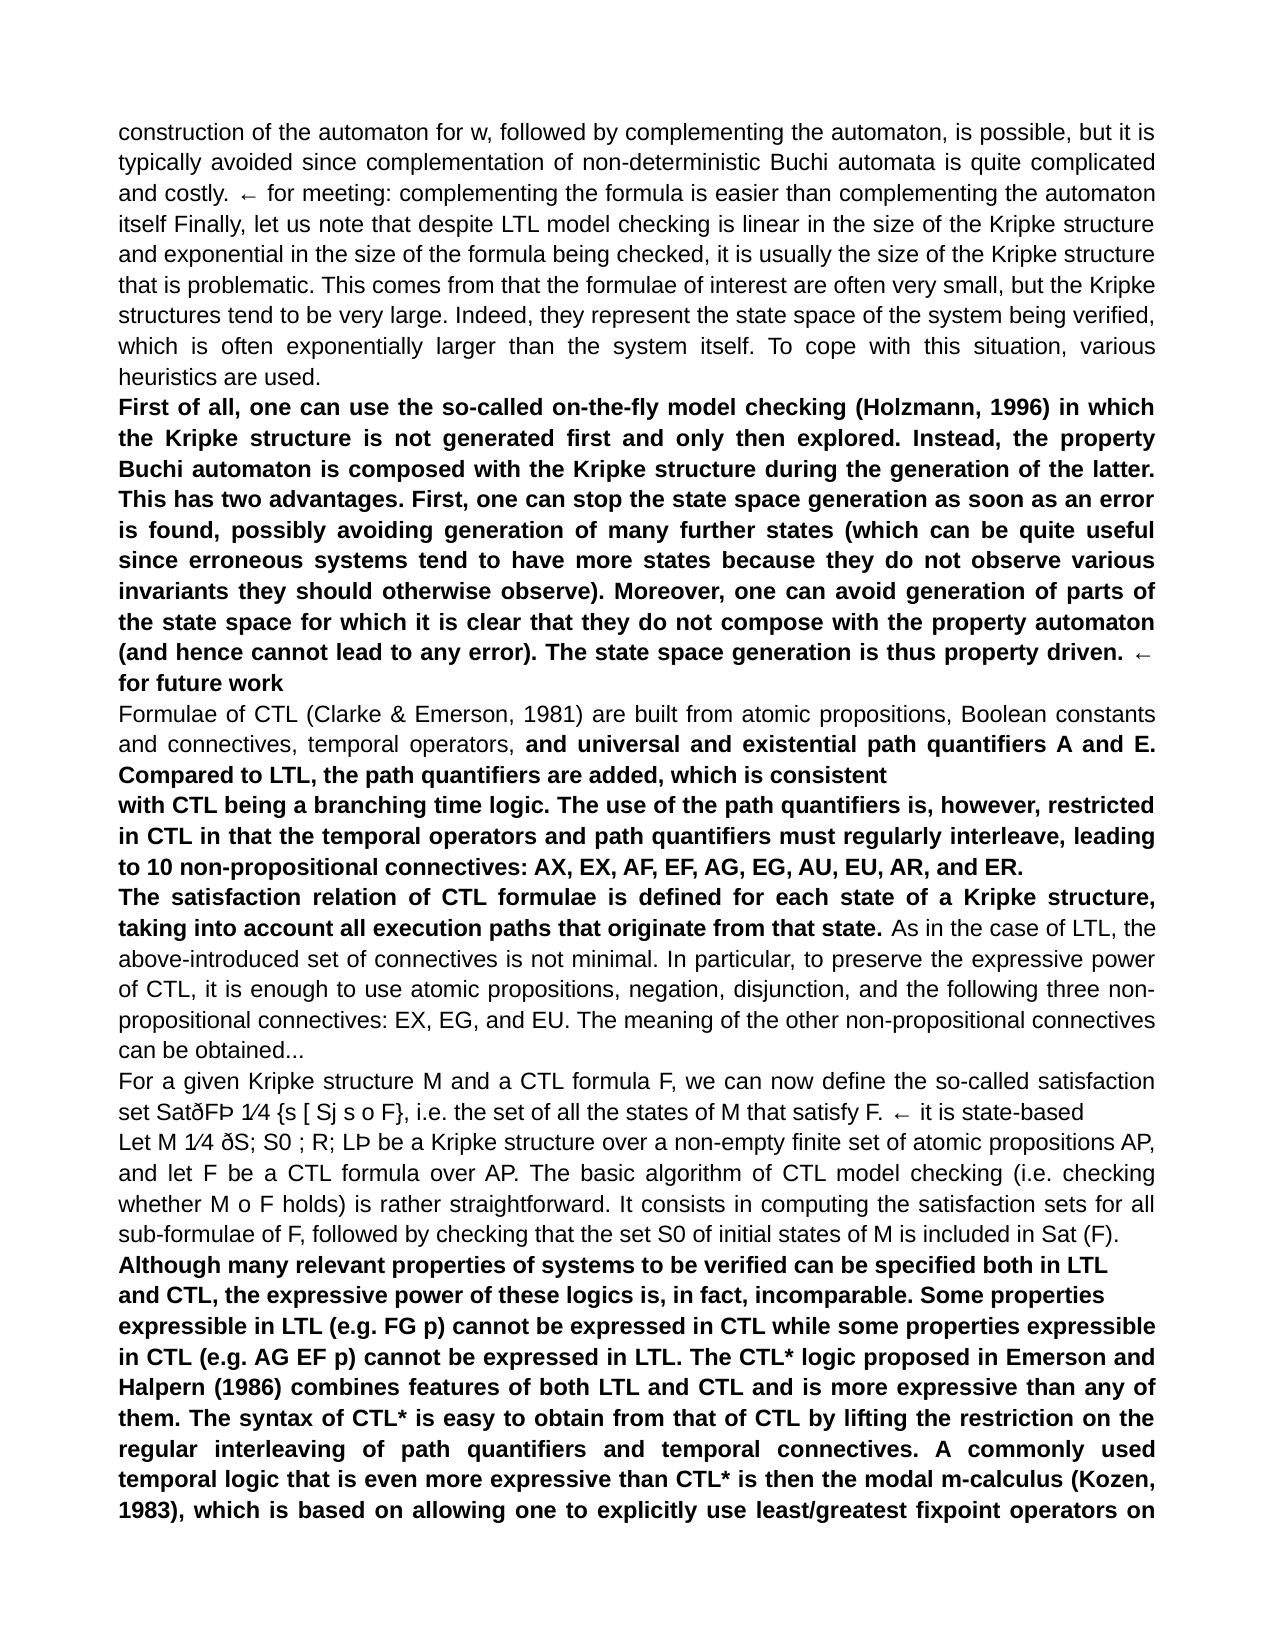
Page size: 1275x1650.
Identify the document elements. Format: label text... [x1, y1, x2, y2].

text First of all, one can use the so-called on-the-fly model checking (Holzmann, 1996) in which the Kripke structure is not generated first and only then explored. Instead, the property Buchi automaton is composed with the Kripke structure during the generation of the latter. This has two advantages. First, one can stop the state space generation as soon as an error is found, possibly avoiding generation of many further states (which can be quite useful since erroneous systems tend to have more states because they do not observe various invariants they should otherwise observe). Moreover, one can avoid generation of parts of the state space for which it is clear that they do not compose with the property automaton (and hence cannot lead to any error). The state space generation is thus property driven. ← for future work [118, 394, 1157, 696]
text construction of the automaton for w, followed by complementing the automaton, is possible, but it is typically avoided since complementation of non-deterministic Buchi automata is quite complicated and costly. ← for meeting: complementing the formula is easier than complementing the automaton itself Finally, let us note that despite LTL model checking is linear in the size of the Kripke structure and exponential in the size of the formula being checked, it is usually the size of the Kripke structure that is problematic. This comes from that the formulae of interest are often very small, but the Kripke structures tend to be very large. Indeed, they represent the state space of the system being verified, which is often exponentially larger than the system itself. To cope with this situation, various heuristics are used. [118, 118, 1157, 390]
text Although many relevant properties of systems to be verified can be specified both in LTL [118, 1251, 1157, 1278]
text Formulae of CTL (Clarke & Emerson, 1981) are built from atomic propositions, Boolean constants and connectives, temporal operators, and universal and existential path quantifiers A and E. Compared to LTL, the path quantifiers are added, which is consistent [118, 700, 1157, 788]
text expressible in LTL (e.g. FG p) cannot be expressed in CTL while some properties expressible in CTL (e.g. AG EF p) cannot be expressed in LTL. The CTL* logic proposed in Emerson and Halpern (1986) combines features of both LTL and CTL and is more expressive than any of them. The syntax of CTL* is easy to obtain from that of CTL by lifting the restriction on the regular interleaving of path quantifiers and temporal connectives. A commonly used temporal logic that is even more expressive than CTL* is then the modal m-calculus (Kozen, 1983), which is based on allowing one to explicitly use least/greatest fixpoint operators on [118, 1312, 1157, 1523]
text Let M 1⁄4 ðS; S0 ; R; LÞ be a Kripke structure over a non-empty finite set of atomic propositions AP, and let F be a CTL formula over AP. The basic algorithm of CTL model checking (i.e. checking whether M o F holds) is rather straightforward. It consists in computing the satisfaction sets for all sub-formulae of F, followed by checking that the set S0 of initial states of M is included in Sat (F). [118, 1129, 1157, 1247]
text with CTL being a branching time logic. The use of the path quantifiers is, however, restricted in CTL in that the temporal operators and path quantifiers must regularly interleave, leading to 10 non-propositional connectives: AX, EX, AF, EF, AG, EG, AU, EU, AR, and ER. [118, 792, 1157, 880]
text and CTL, the expressive power of these logics is, in fact, incomparable. Some properties [118, 1282, 1157, 1309]
text For a given Kripke structure M and a CTL formula F, we can now define the so-called satisfaction set SatðFÞ 1⁄4 {s [ Sj s o F}, i.e. the set of all the states of M that satisfy F. ← it is state-based [118, 1067, 1157, 1125]
text The satisfaction relation of CTL formulae is defined for each state of a Kripke structure, taking into account all execution paths that originate from that state. As in the case of LTL, the above-introduced set of connectives is not minimal. In particular, to preserve the expressive power of CTL, it is enough to use atomic propositions, negation, disjunction, and the following three non-propositional connectives: EX, EG, and EU. The meaning of the other non-propositional connectives can be obtained... [118, 884, 1157, 1064]
